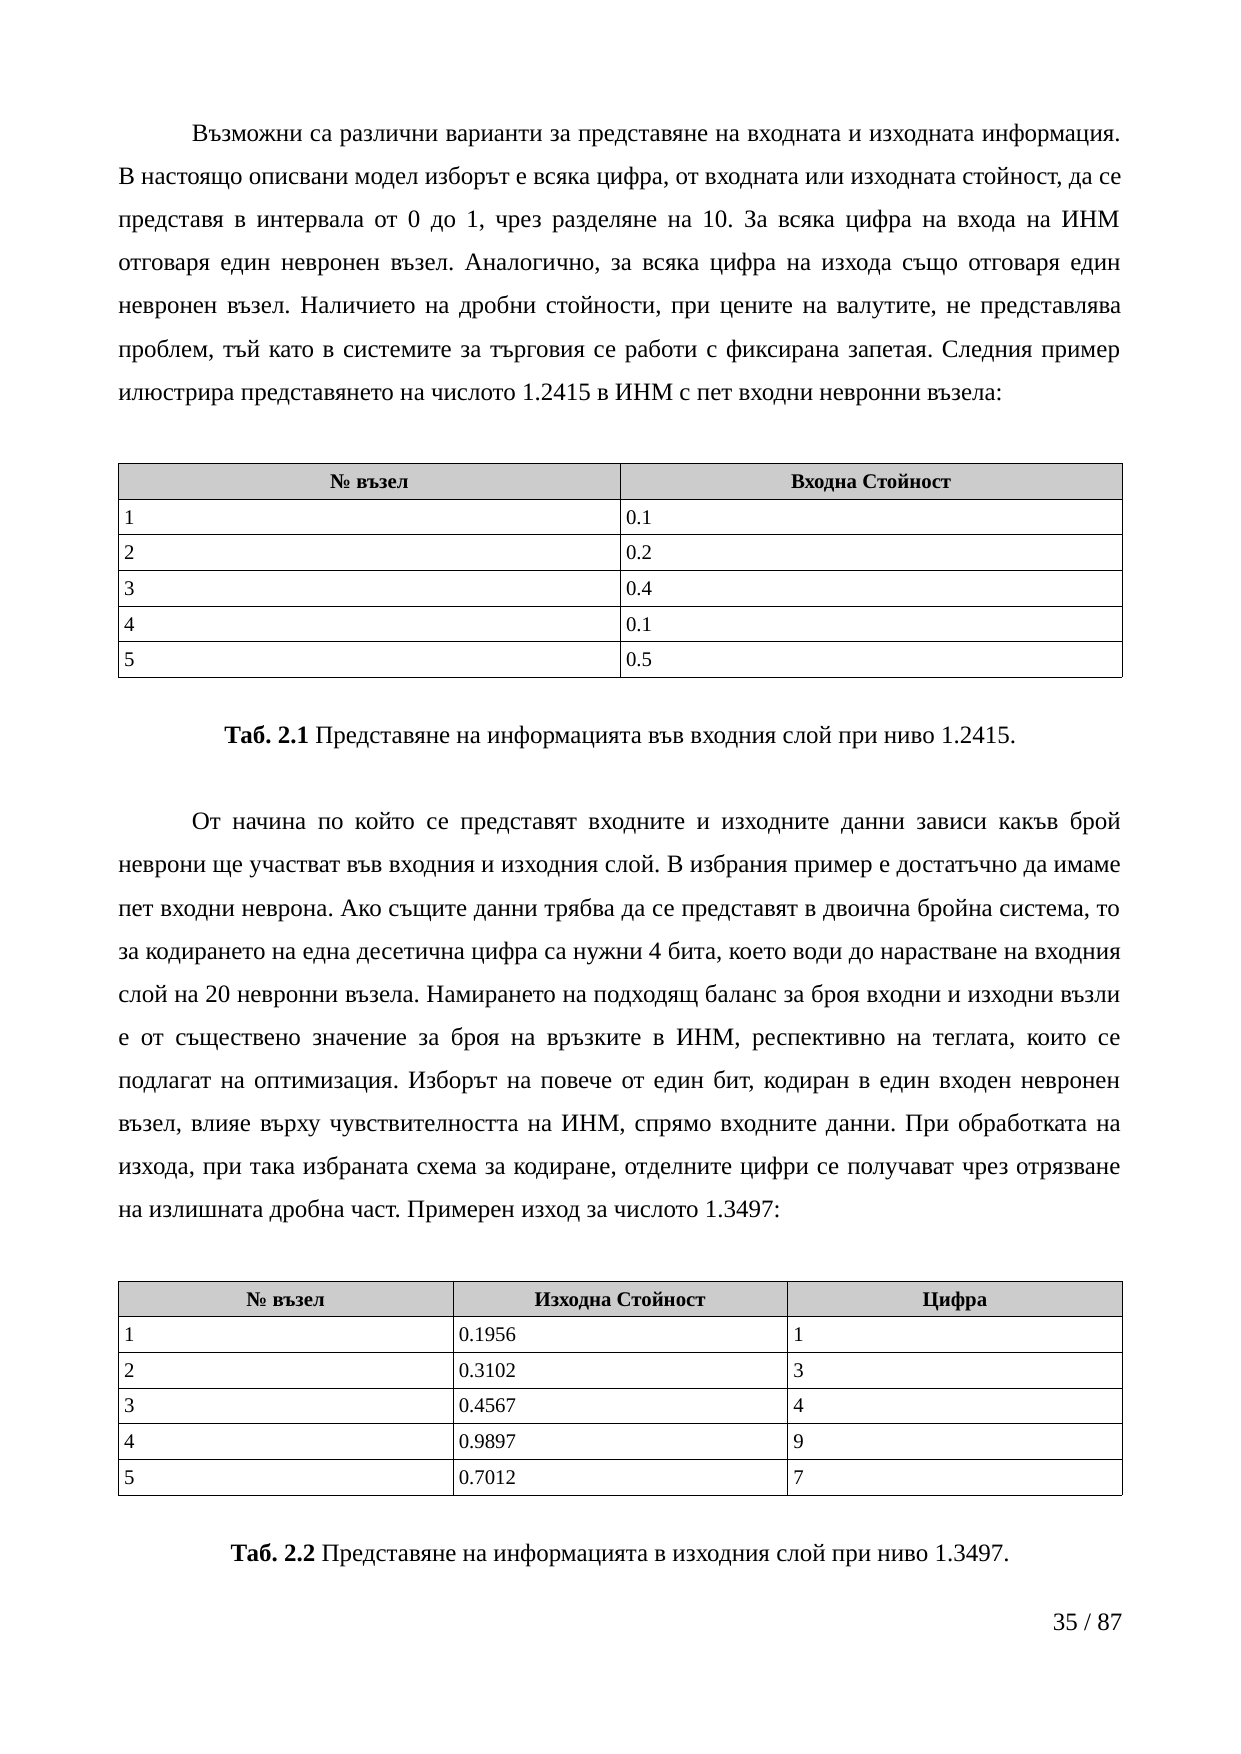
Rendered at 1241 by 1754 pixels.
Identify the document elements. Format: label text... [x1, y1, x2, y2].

text Възможни са различни варианти за представяне на входната и изходната информация. В настоящо описвани модел изборът е всяка цифра, от входната или изходната стойност, да се представя в интервала от 0 до 1, чрез разделяне на 10. За всяка цифра на входа на ИНМ отговаря един невронен възел. Аналогично, за всяка цифра на изхода също отговаря един невронен възел. Наличието на дробни стойности, при цените на валутите, не представлява проблем, тъй като в системите за търговия се работи с фиксирана запетая. Следния пример илюстрира представянето на числото 1.2415 в ИНМ с пет входни невронни възела: [118, 118, 1122, 406]
table_cell 1 [119, 500, 620, 534]
table_cell 5 [119, 642, 620, 677]
table_header Цифра [788, 1282, 1122, 1316]
table_cell 5 [119, 1460, 453, 1494]
table_cell 1 [788, 1317, 1122, 1352]
table_cell 7 [788, 1460, 1122, 1494]
table_cell 3 [788, 1353, 1122, 1388]
table_cell 0.4 [621, 571, 1122, 606]
table_header Изходна Стойност [454, 1282, 787, 1316]
table_cell 4 [788, 1389, 1122, 1423]
table_cell 3 [119, 571, 620, 606]
table_cell 1 [119, 1317, 453, 1352]
text От начина по който се представят входните и изходните данни зависи какъв брой неврони ще участват във входния и изходния слой. В избрания пример е достатъчно да имаме пет входни неврона. Ако същите данни трябва да се представят в двоична бройна система, то за кодирането на една десетична цифра са нужни 4 бита, което води до нарастване на входния слой на 20 невронни възела. Намирането на подходящ баланс за броя входни и изходни възли е от съществено значение за броя на връзките в ИНМ, респективно на теглата, които се подлагат на оптимизация. Изборът на повече от един бит, кодиран в един входен невронен възел, влияе върху чувствителността на ИНМ, спрямо входните данни. При обработката на изхода, при така избраната схема за кодиране, отделните цифри се получават чрез отрязване на излишната дробна част. Примерен изход за числото 1.3497: [118, 806, 1122, 1223]
text Таб. 2.1 Представяне на информацията във входния слой при ниво 1.2415. [118, 720, 1122, 749]
table_cell 0.2 [621, 535, 1122, 570]
table_cell 0.4567 [454, 1389, 787, 1423]
table_header Входна Стойност [621, 464, 1122, 499]
table_cell 0.7012 [454, 1460, 787, 1494]
table_cell 4 [119, 607, 620, 641]
table_cell 0.5 [621, 642, 1122, 677]
table_cell 0.9897 [454, 1424, 787, 1459]
table_cell 3 [119, 1389, 453, 1423]
table_cell 0.1 [621, 500, 1122, 534]
table_header № възел [119, 464, 620, 499]
table_cell 0.1 [621, 607, 1122, 641]
table_header № възел [119, 1282, 453, 1316]
table_cell 0.3102 [454, 1353, 787, 1388]
text Таб. 2.2 Представяне на информацията в изходния слой при ниво 1.3497. [118, 1538, 1122, 1566]
table_cell 9 [788, 1424, 1122, 1459]
table_cell 2 [119, 535, 620, 570]
table_cell 2 [119, 1353, 453, 1388]
table_cell 0.1956 [454, 1317, 787, 1352]
table_cell 4 [119, 1424, 453, 1459]
